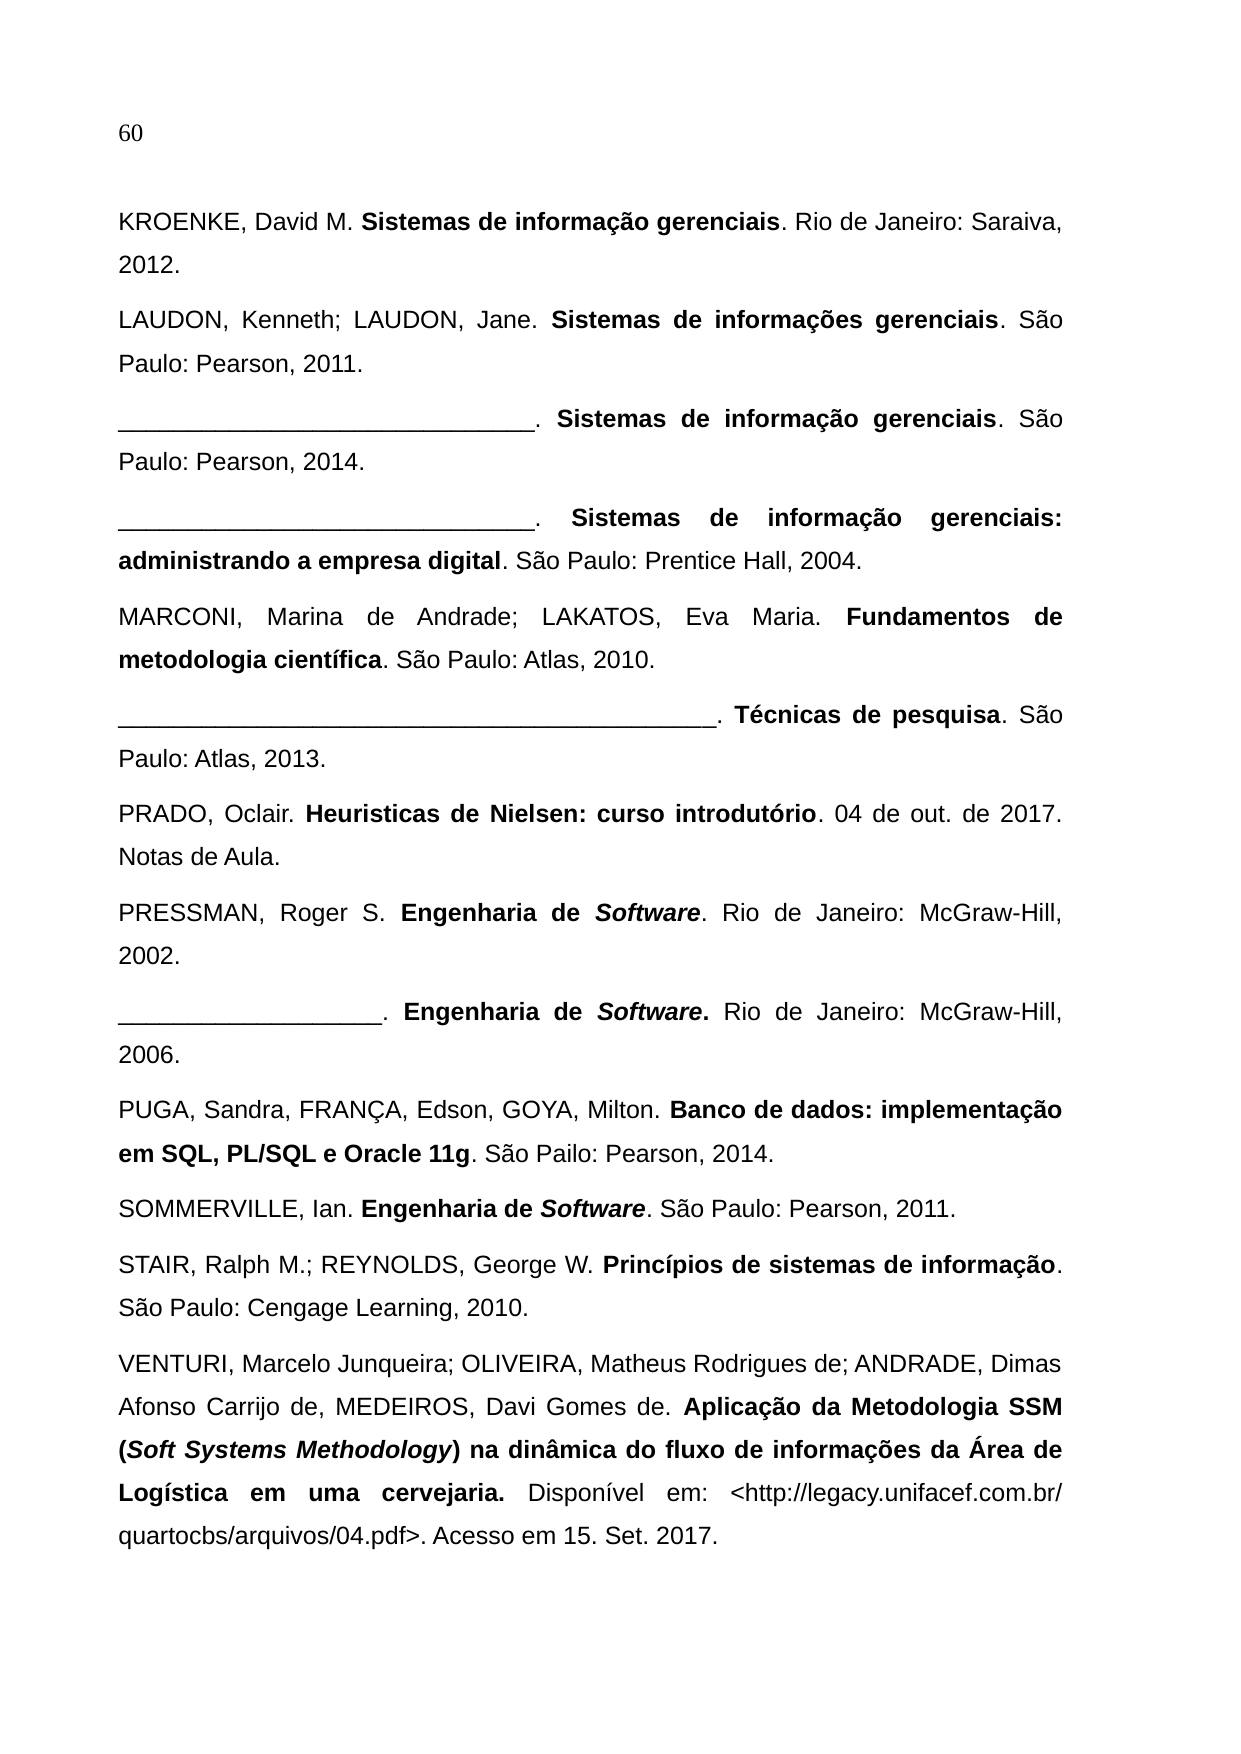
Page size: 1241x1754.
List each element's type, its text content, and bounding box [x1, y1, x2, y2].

text ______________________________. Sistemas de informação gerenciais: administrando a empresa digital. São Paulo: Prentice Hall, 2004. [118, 503, 1063, 575]
text KROENKE, David M. Sistemas de informação gerenciais. Rio de Janeiro: Saraiva, 2012. [118, 207, 1063, 278]
text PRADO, Oclair. Heuristicas de Nielsen: curso introdutório. 04 de out. de 2017. Notas de Aula. [118, 799, 1063, 871]
text SOMMERVILLE, Ian. Engenharia de Software. São Paulo: Pearson, 2011. [118, 1194, 1063, 1223]
text ___________________________________________. Técnicas de pesquisa. São Paulo: Atlas, 2013. [118, 700, 1063, 772]
text PUGA, Sandra, FRANÇA, Edson, GOYA, Milton. Banco de dados: implementação em SQL, PL/SQL e Oracle 11g. São Pailo: Pearson, 2014. [118, 1095, 1063, 1167]
text ___________________. Engenharia de Software. Rio de Janeiro: McGraw-Hill, 2006. [118, 997, 1063, 1068]
text MARCONI, Marina de Andrade; LAKATOS, Eva Maria. Fundamentos de metodologia científica. São Paulo: Atlas, 2010. [118, 602, 1063, 673]
text VENTURI, Marcelo Junqueira; OLIVEIRA, Matheus Rodrigues de; ANDRADE, Dimas Afonso Carrijo de, MEDEIROS, Davi Gomes de. Aplicação da Metodologia SSM (Soft Systems Methodology) na dinâmica do fluxo de informações da Área de Logística em uma cervejaria. Disponível em: <http://legacy.unifacef.com.br/ quartocbs/arquivos/04.pdf>. Acesso em 15. Set. 2017. [118, 1348, 1063, 1550]
text ______________________________. Sistemas de informação gerenciais. São Paulo: Pearson, 2014. [118, 404, 1063, 476]
text LAUDON, Kenneth; LAUDON, Jane. Sistemas de informações gerenciais. São Paulo: Pearson, 2011. [118, 305, 1063, 377]
text PRESSMAN, Roger S. Engenharia de Software. Rio de Janeiro: McGraw-Hill, 2002. [118, 898, 1063, 970]
text STAIR, Ralph M.; REYNOLDS, George W. Princípios de sistemas de informação. São Paulo: Cengage Learning, 2010. [118, 1250, 1063, 1322]
